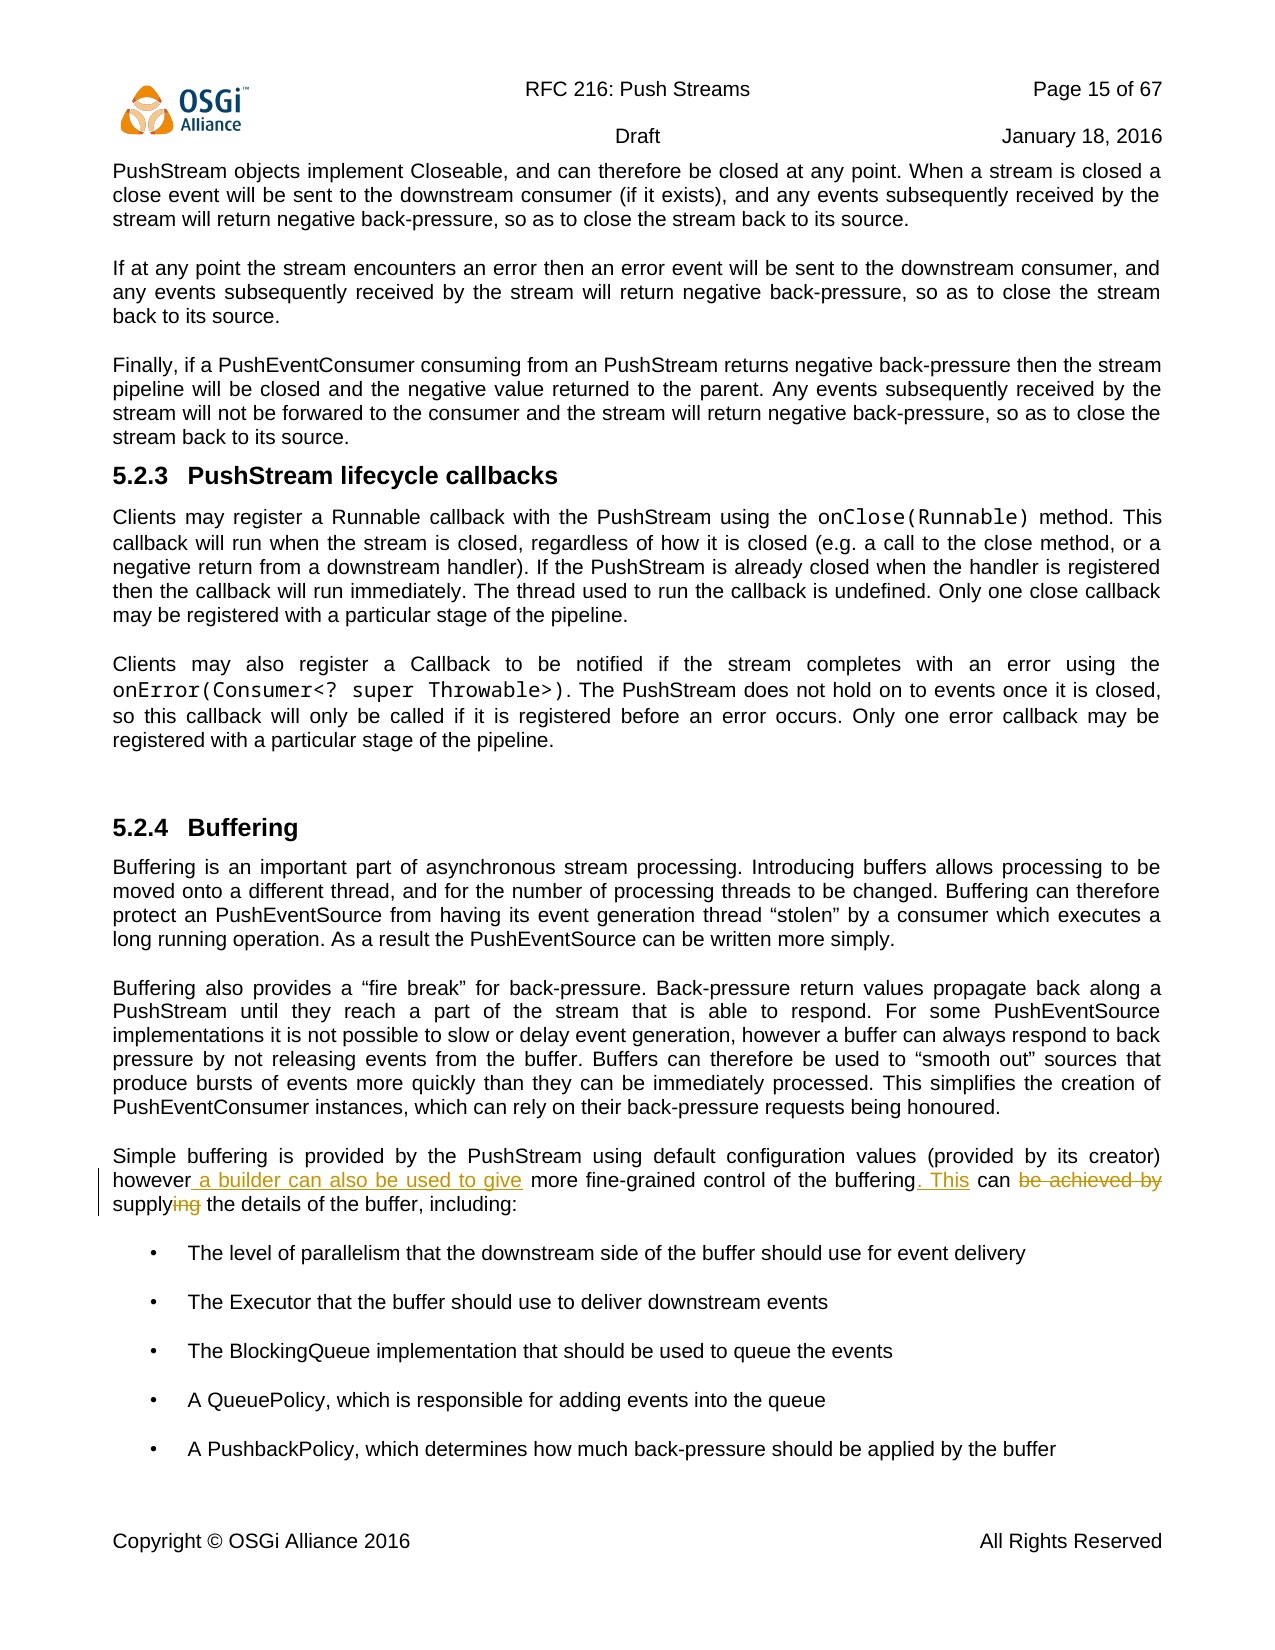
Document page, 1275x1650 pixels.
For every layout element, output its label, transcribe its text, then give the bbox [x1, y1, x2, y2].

list A QueuePolicy, which is responsible for adding events into the queue [150, 1388, 1162, 1412]
subtitle Buffering [112, 813, 1162, 842]
picture [113, 78, 257, 142]
list The Executor that the buffer should use to deliver downstream events [150, 1290, 1162, 1314]
text Simple buffering is provided by the PushStream using default configuration values (provided by its creator) however a builder can also be used to give more fine-grained control of the buffering. This can supply the details of the buffer, including: [112, 1144, 1162, 1216]
subtitle PushStream lifecycle callbacks [112, 461, 1162, 490]
text If at any point the stream encounters an error then an error event will be sent to the downstream consumer, and any events subsequently received by the stream will return negative back-pressure, so as to close the stream back to its source. [112, 256, 1162, 328]
text Buffering also provides a “fire break” for back-pressure. Back-pressure return values propagate back along a PushStream until they reach a part of the stream that is able to respond. For some PushEventSource implementations it is not possible to slow or delay event generation, however a buffer can always respond to back pressure by not releasing events from the buffer. Buffers can therefore be used to “smooth out” sources that produce bursts of events more quickly than they can be immediately processed. This simplifies the creation of PushEventConsumer instances, which can rely on their back-pressure requests being honoured. [112, 975, 1162, 1119]
text Clients may register a Runnable callback with the PushStream using the onClose(Runnable) method. This callback will run when the stream is closed, regardless of how it is closed (e.g. a call to the close method, or a negative return from a downstream handler). If the PushStream is already closed when the handler is registered then the callback will run immediately. The thread used to run the callback is undefined. Only one close callback may be registered with a particular stage of the pipeline. [112, 502, 1162, 627]
text PushStream objects implement Closeable, and can therefore be closed at any point. When a stream is closed a close event will be sent to the downstream consumer (if it exists), and any events subsequently received by the stream will return negative back-pressure, so as to close the stream back to its source. [112, 159, 1162, 231]
list The level of parallelism that the downstream side of the buffer should use for event delivery [150, 1241, 1162, 1265]
text Buffering is an important part of asynchronous stream processing. Introducing buffers allows processing to be moved onto a different thread, and for the number of processing threads to be changed. Buffering can therefore protect an PushEventSource from having its event generation thread “stolen” by a consumer which executes a long running operation. As a result the PushEventSource can be written more simply. [112, 854, 1162, 950]
list A PushbackPolicy, which determines how much back-pressure should be applied by the buffer [150, 1437, 1162, 1461]
list The BlockingQueue implementation that should be used to queue the events [150, 1339, 1162, 1363]
text Finally, if a PushEventConsumer consuming from an PushStream returns negative back-pressure then the stream pipeline will be closed and the negative value returned to the parent. Any events subsequently received by the stream will not be forwared to the consumer and the stream will return negative back-pressure, so as to close the stream back to its source. [112, 353, 1162, 448]
text Clients may also register a Callback to be notified if the stream completes with an error using the onError(Consumer<? super Throwable>). The PushStream does not hold on to events once it is closed, so this callback will only be called if it is registered before an error occurs. Only one error callback may be registered with a particular stage of the pipeline. [112, 652, 1162, 752]
